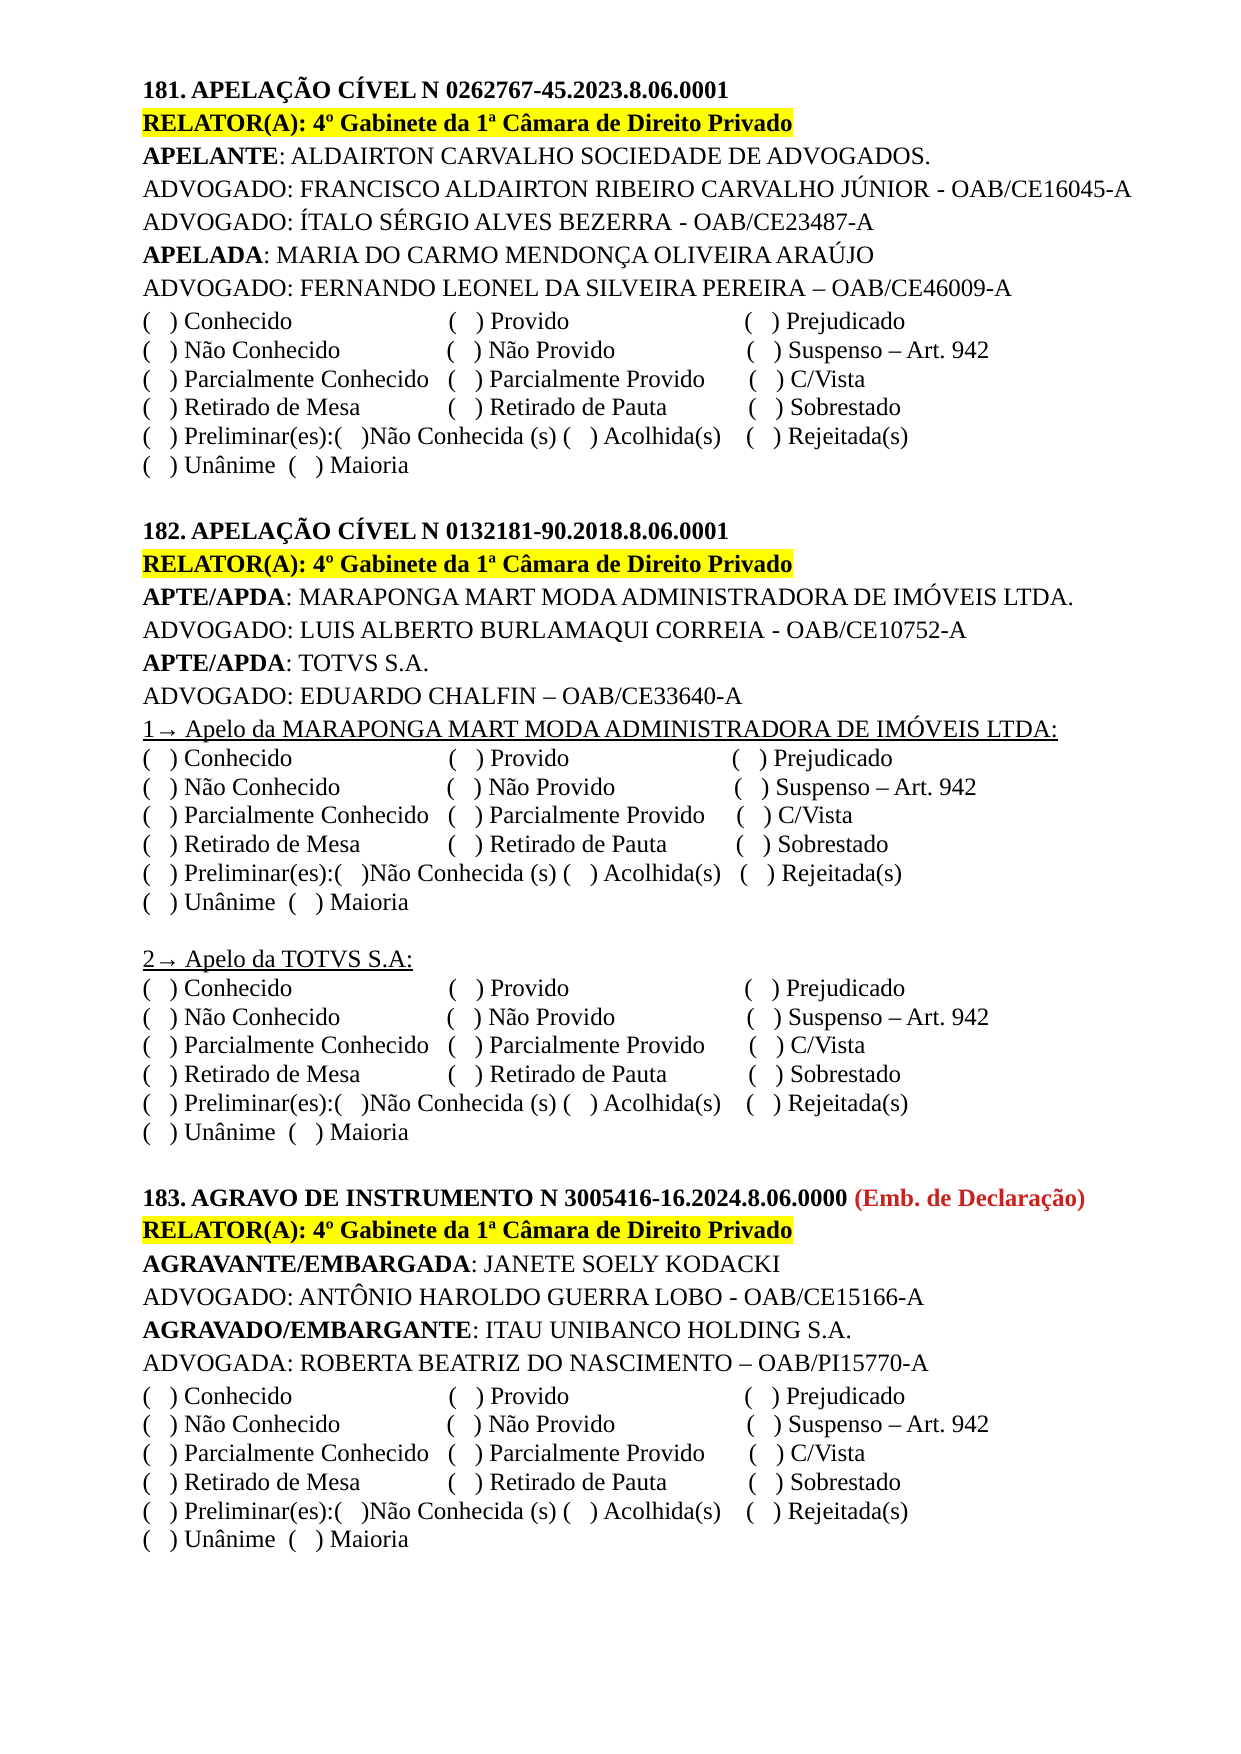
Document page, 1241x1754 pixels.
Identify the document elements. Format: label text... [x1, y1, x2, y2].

text ( ) Conhecido ( ) Provido ( ) Prejudicado [142, 306, 1141, 335]
text ( ) Parcialmente Conhecido ( ) Parcialmente Provido ( ) C/Vista [142, 800, 1158, 829]
text 2→ Apelo da TOTVS S.A: [142, 944, 1141, 973]
text ( ) Retirado de Mesa ( ) Retirado de Pauta ( ) Sobrestado [142, 1059, 1158, 1088]
text ( ) Conhecido ( ) Provido ( ) Prejudicado [142, 743, 1141, 772]
text ( ) Preliminar(es):( )Não Conhecida (s) ( ) Acolhida(s) ( ) Rejeitada(s) [142, 421, 1158, 450]
text 181. APELAÇÃO CÍVEL N 0262767-45.2023.8.06.0001 RELATOR(A): 4º Gabinete da 1ª Câmara de Direito Privado APELANTE: ALDAIRTON CARVALHO SOCIEDADE DE ADVOGADOS. ADVOGADO: FRANCISCO ALDAIRTON RIBEIRO CARVALHO JÚNIOR - OAB/CE16045-A ADVOGADO: ÍTALO SÉRGIO ALVES BEZERRA - OAB/CE23487-A APELADA: MARIA DO CARMO MENDONÇA OLIVEIRA ARAÚJO ADVOGADO: FERNANDO LEONEL DA SILVEIRA PEREIRA – OAB/CE46009-A [142, 75, 1141, 302]
text ( ) Unânime ( ) Maioria [142, 1524, 1141, 1619]
text ( ) Preliminar(es):( )Não Conhecida (s) ( ) Acolhida(s) ( ) Rejeitada(s) [142, 1088, 1158, 1117]
text ( ) Não Conhecido ( ) Não Provido ( ) Suspenso – Art. 942 [142, 1409, 1158, 1438]
text ( ) Conhecido ( ) Provido ( ) Prejudicado [142, 973, 1141, 1002]
text ( ) Não Conhecido ( ) Não Provido ( ) Suspenso – Art. 942 [142, 772, 1158, 800]
text ( ) Não Conhecido ( ) Não Provido ( ) Suspenso – Art. 942 [142, 1002, 1158, 1030]
text ( ) Preliminar(es):( )Não Conhecida (s) ( ) Acolhida(s) ( ) Rejeitada(s) [142, 1496, 1158, 1524]
text 1→ Apelo da MARAPONGA MART MODA ADMINISTRADORA DE IMÓVEIS LTDA: [142, 714, 1141, 743]
text ( ) Retirado de Mesa ( ) Retirado de Pauta ( ) Sobrestado [142, 1467, 1158, 1496]
text ( ) Retirado de Mesa ( ) Retirado de Pauta ( ) Sobrestado [142, 392, 1158, 421]
text ( ) Conhecido ( ) Provido ( ) Prejudicado [142, 1381, 1141, 1409]
text ( ) Não Conhecido ( ) Não Provido ( ) Suspenso – Art. 942 [142, 335, 1158, 364]
text ( ) Unânime ( ) Maioria 183. AGRAVO DE INSTRUMENTO N 3005416-16.2024.8.06.0000 (Emb. de Declaração) RELATOR(A): 4º Gabinete da 1ª Câmara de Direito Privado AGRAVANTE/EMBARGADA: JANETE SOELY KODACKI ADVOGADO: ANTÔNIO HAROLDO GUERRA LOBO - OAB/CE15166-A AGRAVADO/EMBARGANTE: ITAU UNIBANCO HOLDING S.A. ADVOGADA: ROBERTA BEATRIZ DO NASCIMENTO – OAB/PI15770-A [142, 1117, 1141, 1376]
text ( ) Parcialmente Conhecido ( ) Parcialmente Provido ( ) C/Vista [142, 364, 1158, 392]
text ( ) Parcialmente Conhecido ( ) Parcialmente Provido ( ) C/Vista [142, 1438, 1158, 1467]
text ( ) Unânime ( ) Maioria [142, 887, 1158, 915]
text ( ) Retirado de Mesa ( ) Retirado de Pauta ( ) Sobrestado [142, 829, 1158, 858]
text ( ) Unânime ( ) Maioria 182. APELAÇÃO CÍVEL N 0132181-90.2018.8.06.0001 RELATOR(A): 4º Gabinete da 1ª Câmara de Direito Privado APTE/APDA: MARAPONGA MART MODA ADMINISTRADORA DE IMÓVEIS LTDA. ADVOGADO: LUIS ALBERTO BURLAMAQUI CORREIA - OAB/CE10752-A APTE/APDA: TOTVS S.A. ADVOGADO: EDUARDO CHALFIN – OAB/CE33640-A [142, 450, 1141, 710]
text ( ) Preliminar(es):( )Não Conhecida (s) ( ) Acolhida(s) ( ) Rejeitada(s) [142, 858, 1158, 887]
text ( ) Parcialmente Conhecido ( ) Parcialmente Provido ( ) C/Vista [142, 1030, 1158, 1059]
